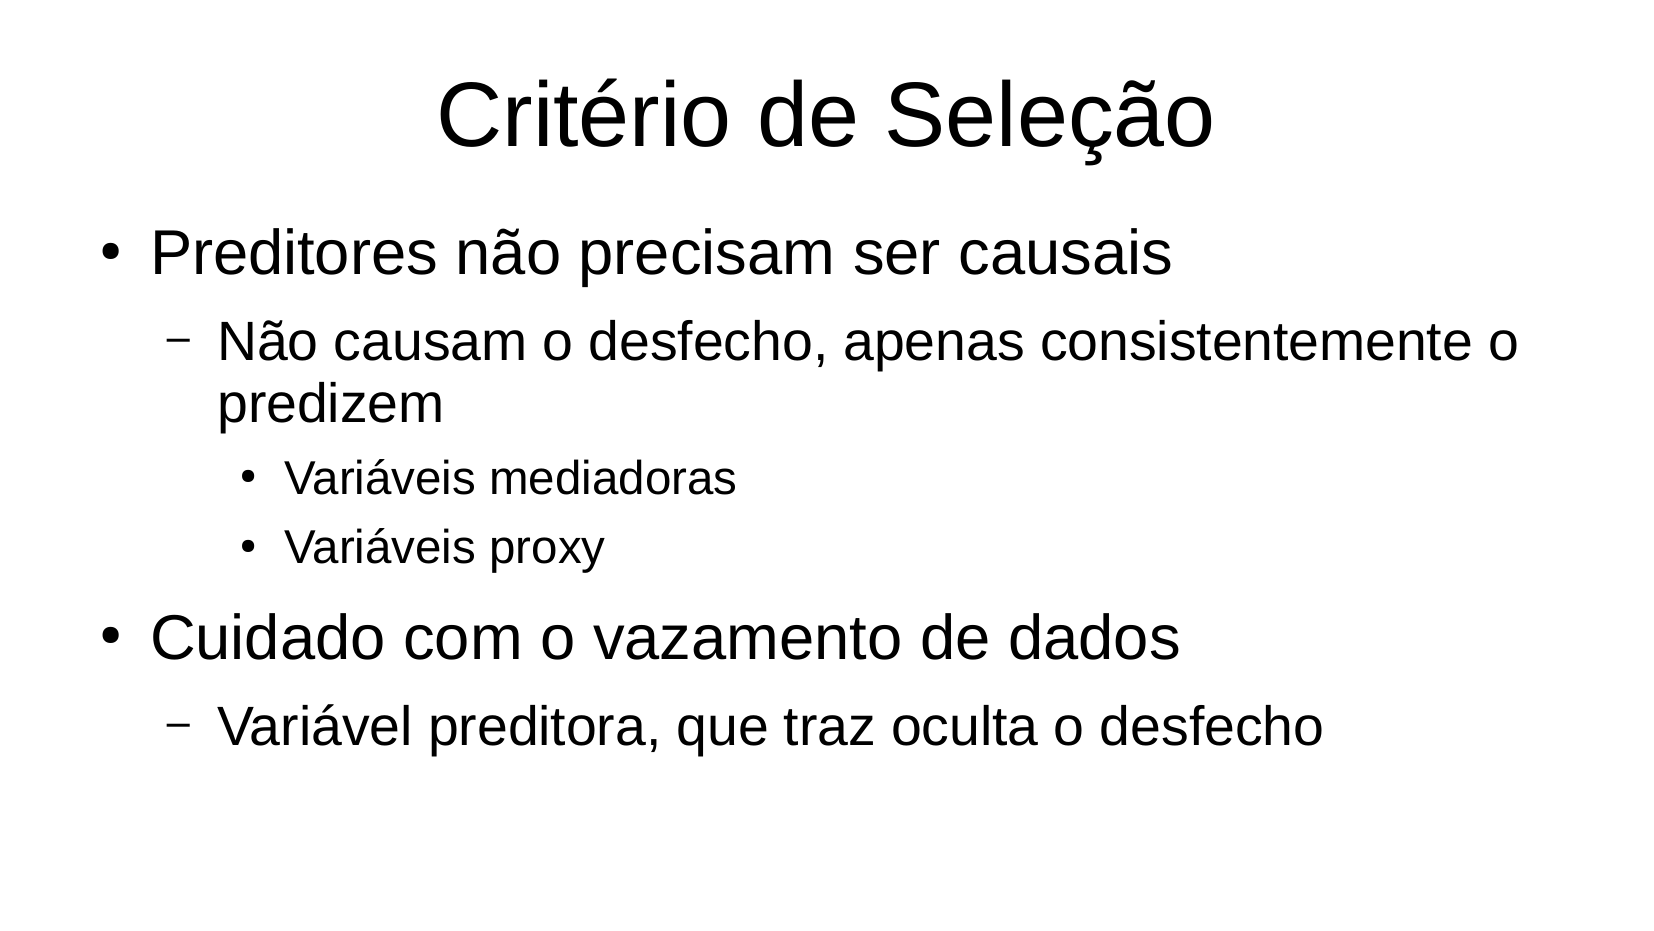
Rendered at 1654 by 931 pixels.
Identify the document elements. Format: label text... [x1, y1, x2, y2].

list Preditores não precisam ser causais Não causam o desfecho, apenas consistentemente o predizem Variáveis mediadoras Variáveis proxy Cuidado com o vazamento de dados Variável preditora, que traz oculta o desfecho [82, 217, 1571, 758]
title Critério de Seleção [82, 37, 1571, 193]
